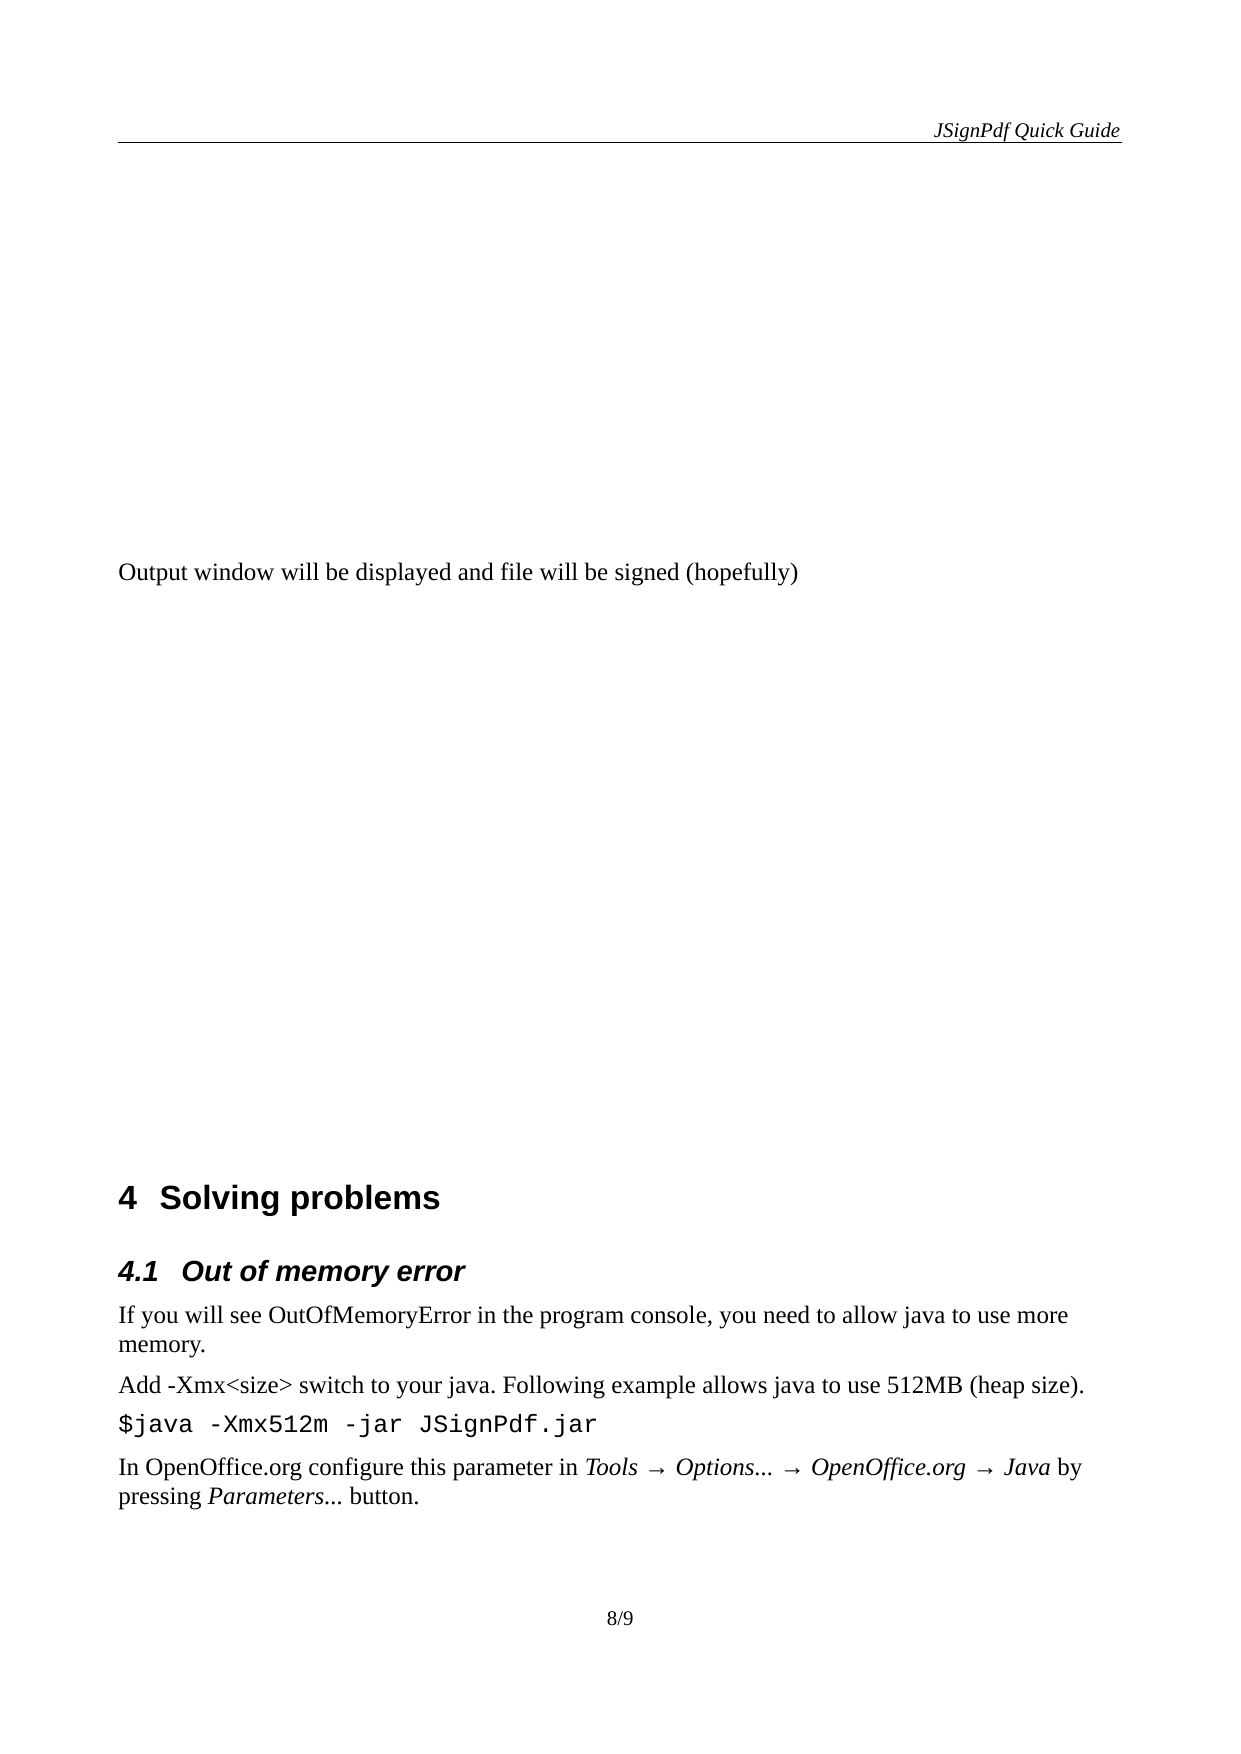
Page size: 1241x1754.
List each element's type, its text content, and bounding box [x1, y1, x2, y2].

subtitle Out of memory error [118, 1254, 1122, 1287]
subtitle Solving problems [118, 623, 1122, 1216]
text If you will see OutOfMemoryError in the program console, you need to allow java to use more memory. [118, 1300, 1122, 1357]
text $java -Xmx512m -jar JSignPdf.jar [118, 1411, 1122, 1439]
text Add -Xmx<size> switch to your java. Following example allows java to use 512MB (heap size). [118, 1370, 1122, 1399]
text In OpenOffice.org configure this parameter in Tools → Options... → OpenOffice.org → Java by pressing Parameters... button. [118, 1452, 1122, 1509]
text Output window will be displayed and file will be signed (hopefully) [118, 177, 1122, 586]
